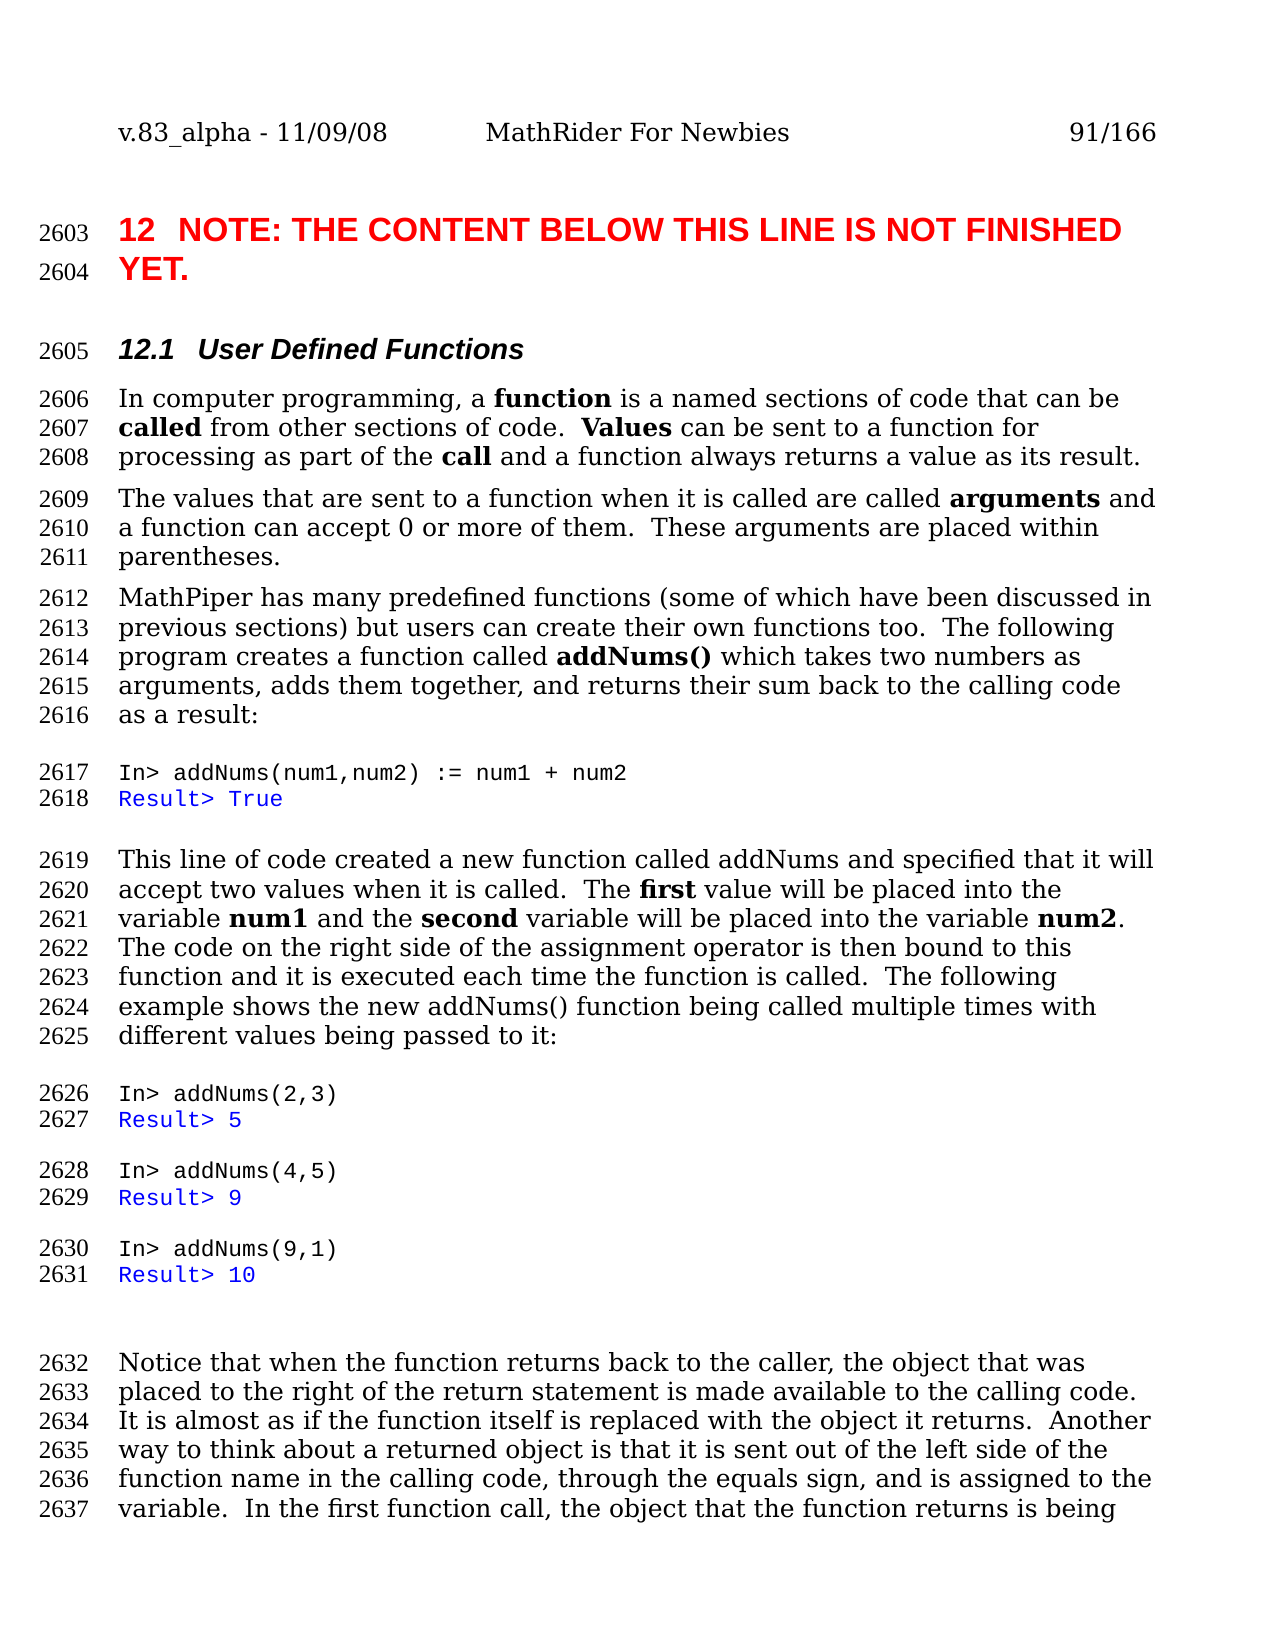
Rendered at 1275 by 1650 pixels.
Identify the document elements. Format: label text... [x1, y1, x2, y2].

text Result> 5 [118, 1108, 1157, 1134]
text In computer programming, a function is a named sections of code that can be called from other sections of code. Values can be sent to a function for processing as part of the call and a function always returns a value as its result. [118, 384, 1157, 472]
text Notice that when the function returns back to the caller, the object that was placed to the right of the return statement is made available to the calling code. It is almost as if the function itself is replaced with the object it returns. Another way to think about a returned object is that it is sent out of the left side of the function name in the calling code, through the equals sign, and is assigned to the variable. In the first function call, the object that the function returns is being [118, 1348, 1157, 1523]
subtitle NOTE: THE CONTENT BELOW THIS LINE IS NOT FINISHED YET. [118, 210, 1157, 287]
text The values that are sent to a function when it is called are called arguments and a function can accept 0 or more of them. These arguments are placed within parentheses. [118, 484, 1157, 572]
text This line of code created a new function called addNums and specified that it will accept two values when it is called. The first value will be placed into the variable num1 and the second variable will be placed into the variable num2. The code on the right side of the assignment operator is then bound to this function and it is executed each time the function is called. The following example shows the new addNums() function being called multiple times with different values being passed to it: [118, 846, 1157, 1050]
text In> addNums(2,3) [118, 1082, 1157, 1108]
text In> addNums(num1,num2) := num1 + num2 [118, 762, 1157, 788]
text Result> True [118, 788, 1157, 813]
text Result> 9 [118, 1186, 1157, 1212]
text Result> 10 [118, 1264, 1157, 1289]
text In> addNums(4,5) [118, 1160, 1157, 1186]
subtitle User Defined Functions [118, 332, 1157, 366]
text MathPiper has many predefined functions (some of which have been discussed in previous sections) but users can create their own functions too. The following program creates a function called addNums() which takes two numbers as arguments, adds them together, and returns their sum back to the calling code as a result: [118, 584, 1157, 730]
text In> addNums(9,1) [118, 1238, 1157, 1264]
